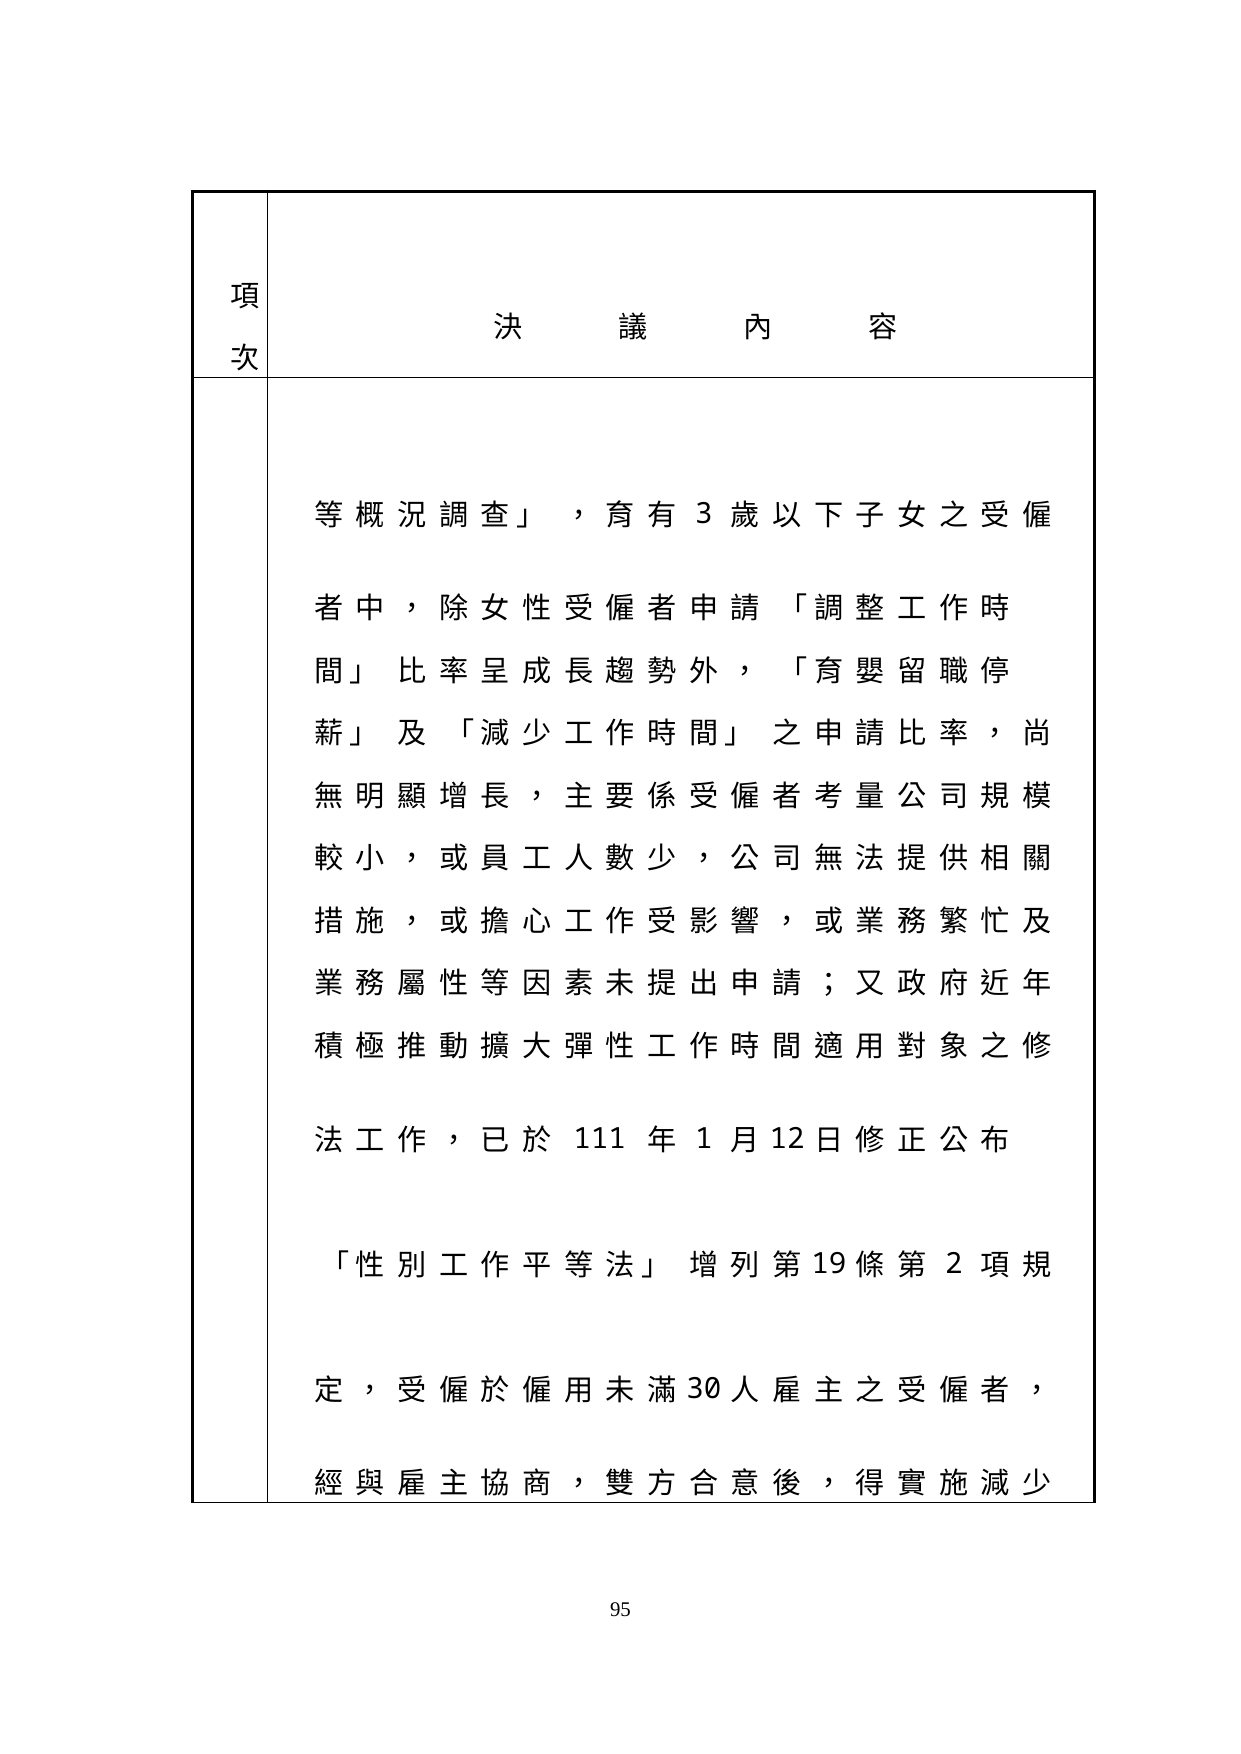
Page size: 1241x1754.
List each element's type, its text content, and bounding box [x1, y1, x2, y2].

table_cell 等概況調查」，育有3歲以下子女之受僱者中，除女性受僱者申請「調整工作時間」比率呈成長趨勢外，「育嬰留職停薪」及「減少工作時間」之申請比率，尚無明顯增長，主要係受僱者考量公司規模較小，或員工人數少，公司無法提供相關措施，或擔心工作受影響，或業務繁忙及業務屬性等因素未提出申請；又政府近年積極推動擴大彈性工作時間適用對象之修法工作，已於111年1月12日修正公布「性別工作平等法」增列第19條第2項規定，受僱於僱用未滿30人雇主之受僱者，經與雇主協商，雙方合意後，得實施減少 [268, 378, 1093, 1502]
table_header 決 議 內 容 [268, 193, 1093, 377]
table_header 項次 [194, 193, 267, 377]
table_cell [194, 378, 267, 1502]
